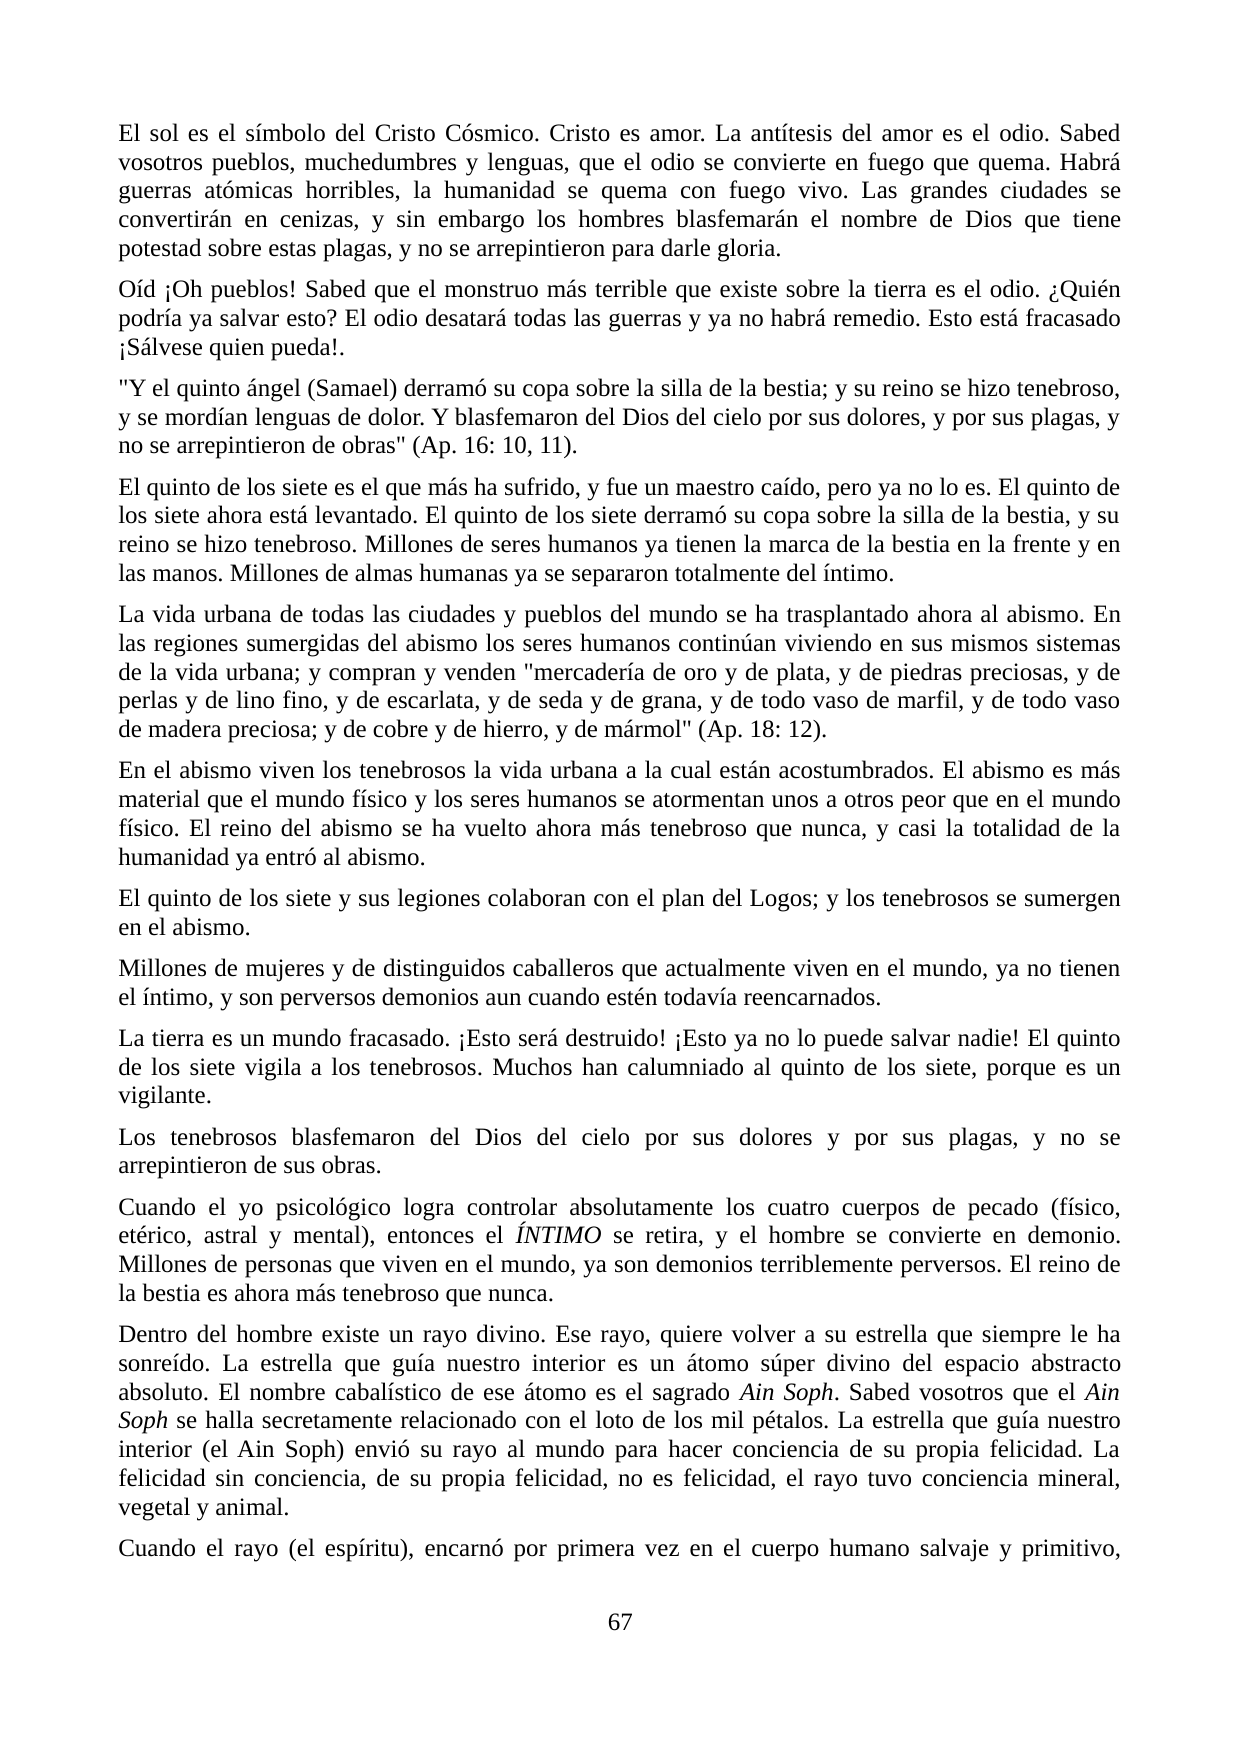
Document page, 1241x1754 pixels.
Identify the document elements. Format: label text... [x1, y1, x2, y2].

text La vida urbana de todas las ciudades y pueblos del mundo se ha trasplantado ahora al abismo. En las regiones sumergidas del abismo los seres humanos continúan viviendo en sus mismos sistemas de la vida urbana; y compran y venden "mercadería de oro y de plata, y de piedras preciosas, y de perlas y de lino fino, y de escarlata, y de seda y de grana, y de todo vaso de marfil, y de todo vaso de madera preciosa; y de cobre y de hierro, y de mármol" (Ap. 18: 12). [118, 599, 1122, 743]
text El quinto de los siete es el que más ha sufrido, y fue un maestro caído, pero ya no lo es. El quinto de los siete ahora está levantado. El quinto de los siete derramó su copa sobre la silla de la bestia, y su reino se hizo tenebroso. Millones de seres humanos ya tienen la marca de la bestia en la frente y en las manos. Millones de almas humanas ya se separaron totalmente del íntimo. [118, 472, 1122, 587]
text La tierra es un mundo fracasado. ¡Esto será destruido! ¡Esto ya no lo puede salvar nadie! El quinto de los siete vigila a los tenebrosos. Muchos han calumniado al quinto de los siete, porque es un vigilante. [118, 1023, 1122, 1109]
text El quinto de los siete y sus legiones colaboran con el plan del Logos; y los tenebrosos se sumergen en el abismo. [118, 883, 1122, 941]
text Cuando el rayo (el espíritu), encarnó por primera vez en el cuerpo humano salvaje y primitivo, [118, 1533, 1122, 1562]
text Los tenebrosos blasfemaron del Dios del cielo por sus dolores y por sus plagas, y no se arrepintieron de sus obras. [118, 1122, 1122, 1179]
text El sol es el símbolo del Cristo Cósmico. Cristo es amor. La antítesis del amor es el odio. Sabed vosotros pueblos, muchedumbres y lenguas, que el odio se convierte en fuego que quema. Habrá guerras atómicas horribles, la humanidad se quema con fuego vivo. Las grandes ciudades se convertirán en cenizas, y sin embargo los hombres blasfemarán el nombre de Dios que tiene potestad sobre estas plagas, y no se arrepintieron para darle gloria. [118, 118, 1122, 262]
text Millones de mujeres y de distinguidos caballeros que actualmente viven en el mundo, ya no tienen el íntimo, y son perversos demonios aun cuando estén todavía reencarnados. [118, 953, 1122, 1011]
text Cuando el yo psicológico logra controlar absolutamente los cuatro cuerpos de pecado (físico, etérico, astral y mental), entonces el ÍNTIMO se retira, y el hombre se convierte en demonio. Millones de personas que viven en el mundo, ya son demonios terriblemente perversos. El reino de la bestia es ahora más tenebroso que nunca. [118, 1192, 1122, 1307]
text Dentro del hombre existe un rayo divino. Ese rayo, quiere volver a su estrella que siempre le ha sonreído. La estrella que guía nuestro interior es un átomo súper divino del espacio abstracto absoluto. El nombre cabalístico de ese átomo es el sagrado Ain Soph. Sabed vosotros que el Ain Soph se halla secretamente relacionado con el loto de los mil pétalos. La estrella que guía nuestro interior (el Ain Soph) envió su rayo al mundo para hacer conciencia de su propia felicidad. La felicidad sin conciencia, de su propia felicidad, no es felicidad, el rayo tuvo conciencia mineral, vegetal y animal. [118, 1319, 1122, 1521]
text Oíd ¡Oh pueblos! Sabed que el monstruo más terrible que existe sobre la tierra es el odio. ¿Quién podría ya salvar esto? El odio desatará todas las guerras y ya no habrá remedio. Esto está fracasado ¡Sálvese quien pueda!. [118, 274, 1122, 361]
text "Y el quinto ángel (Samael) derramó su copa sobre la silla de la bestia; y su reino se hizo tenebroso, y se mordían lenguas de dolor. Y blasfemaron del Dios del cielo por sus dolores, y por sus plagas, y no se arrepintieron de obras" (Ap. 16: 10, 11). [118, 373, 1122, 459]
text En el abismo viven los tenebrosos la vida urbana a la cual están acostumbrados. El abismo es más material que el mundo físico y los seres humanos se atormentan unos a otros peor que en el mundo físico. El reino del abismo se ha vuelto ahora más tenebroso que nunca, y casi la totalidad de la humanidad ya entró al abismo. [118, 756, 1122, 871]
